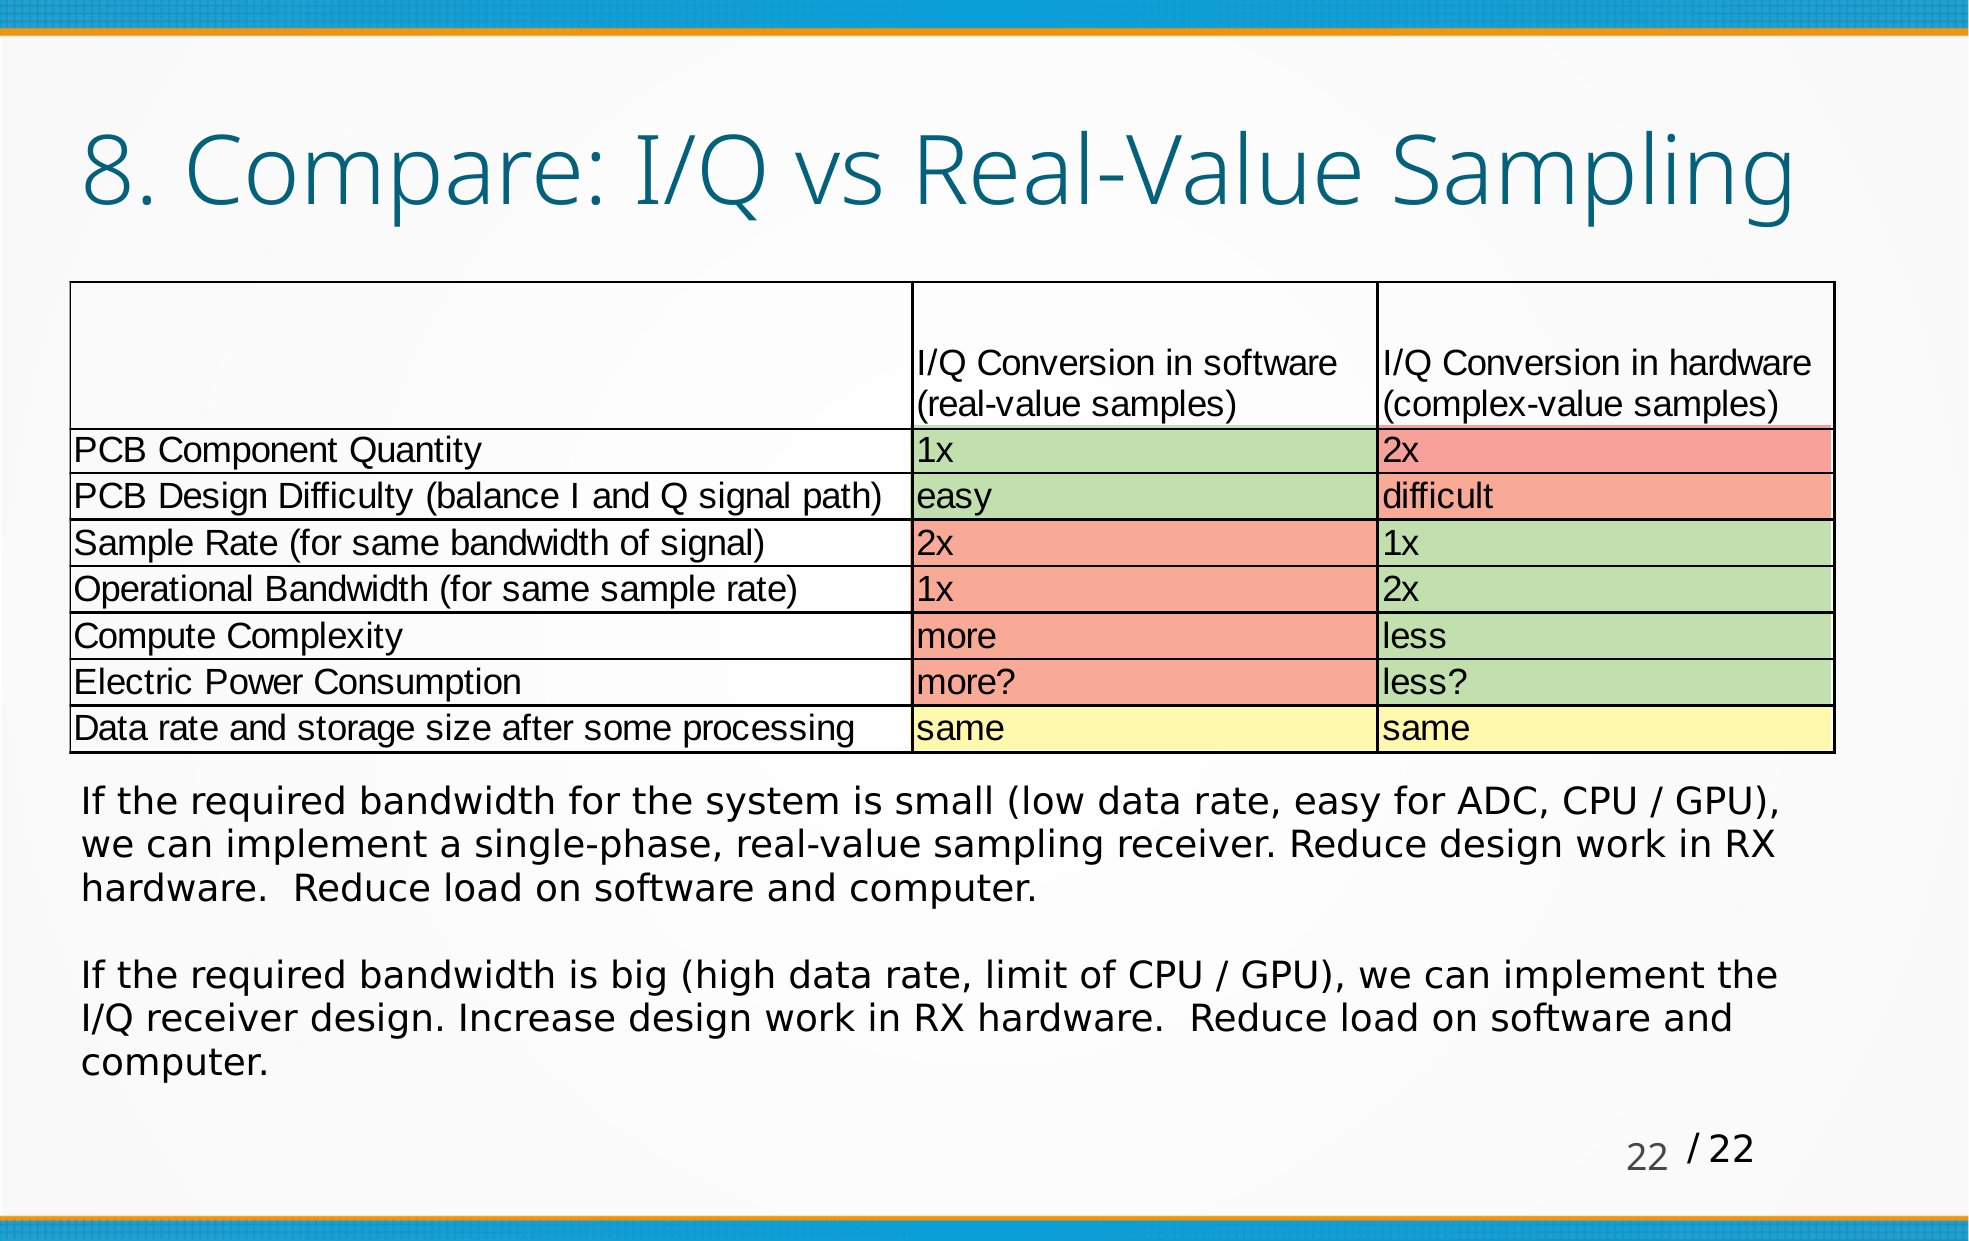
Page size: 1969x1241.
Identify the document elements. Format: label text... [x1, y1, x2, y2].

chart [69, 281, 1838, 757]
list [98, 300, 1876, 1186]
picture [0, 0, 1969, 1241]
text_box If the required bandwidth for the system is small (low data rate, easy for ADC, CPU / GPU), we can implement a single-phase, real-value sampling receiver. Reduce design work in RX hardware. Reduce load on software and computer. If the required bandwidth is big (high data rate, limit of CPU / GPU), we can implement the I/Q receiver design. Increase design work in RX hardware. Reduce load on software and computer. [74, 773, 1812, 1091]
title 8. Compare: I/Q vs Real-Value Sampling [80, 64, 1852, 272]
